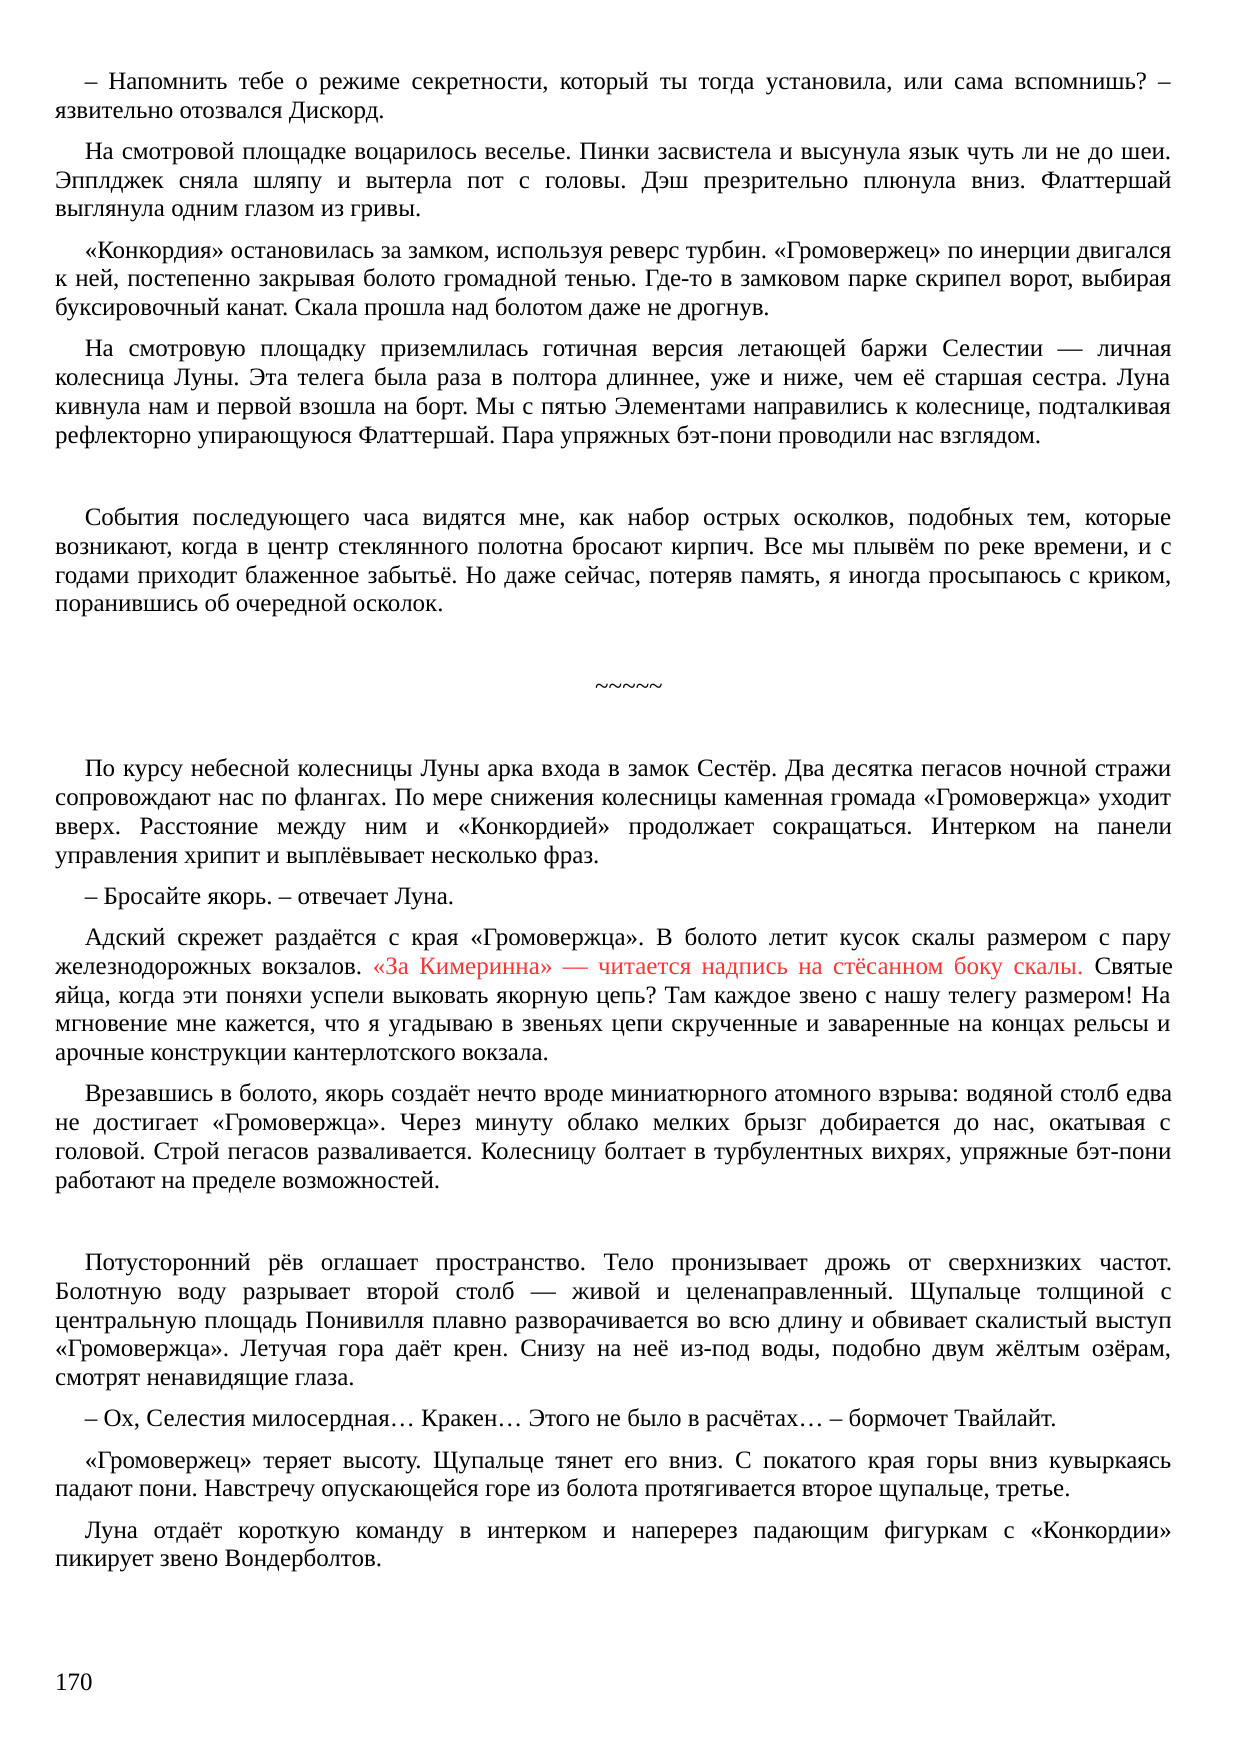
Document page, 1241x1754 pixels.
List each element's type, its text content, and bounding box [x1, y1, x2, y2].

text Луна отдаёт короткую команду в интерком и наперерез падающим фигуркам с «Конкордии» пикирует звено Вондерболтов. [55, 1515, 1173, 1572]
text Потусторонний рёв оглашает пространство. Тело пронизывает дрожь от сверхнизких частот. Болотную воду разрывает второй столб — живой и целенаправленный. Щупальце толщиной с центральную площадь Понивилля плавно разворачивается во всю длину и обвивает скалистый выступ «Громовержца». Летучая гора даёт крен. Снизу на неё из-под воды, подобно двум жёлтым озёрам, смотрят ненавидящие глаза. [55, 1247, 1173, 1391]
text Адский скрежет раздаётся с края «Громовержца». В болото летит кусок скалы размером с пару железнодорожных вокзалов. «За Кимеринна» — читается надпись на стёсанном боку скалы. Святые яйца, когда эти поняхи успели выковать якорную цепь? Там каждое звено с нашу телегу размером! На мгновение мне кажется, что я угадываю в звеньях цепи скрученные и заваренные на концах рельсы и арочные конструкции кантерлотского вокзала. [55, 922, 1173, 1066]
text – Бросайте якорь. – отвечает Луна. [55, 881, 1173, 910]
text На смотровой площадке воцарилось веселье. Пинки засвистела и высунула язык чуть ли не до шеи. Эпплджек сняла шляпу и вытерла пот с головы. Дэш презрительно плюнула вниз. Флаттершай выглянула одним глазом из гривы. [55, 136, 1173, 222]
text На смотровую площадку приземлилась готичная версия летающей баржи Селестии — личная колесница Луны. Эта телега была раза в полтора длиннее, уже и ниже, чем её старшая сестра. Луна кивнула нам и первой взошла на борт. Мы с пятью Элементами направились к колеснице, подталкивая рефлекторно упирающуюся Флаттершай. Пара упряжных бэт-пони проводили нас взглядом. [55, 333, 1173, 448]
text Врезавшись в болото, якорь создаёт нечто вроде миниатюрного атомного взрыва: водяной столб едва не достигает «Громовержца». Через минуту облако мелких брызг добирается до нас, окатывая с головой. Строй пегасов разваливается. Колесницу болтает в турбулентных вихрях, упряжные бэт-пони работают на пределе возможностей. [55, 1078, 1173, 1193]
text События последующего часа видятся мне, как набор острых осколков, подобных тем, которые возникают, когда в центр стеклянного полотна бросают кирпич. Все мы плывём по реке времени, и с годами приходит блаженное забытьё. Но даже сейчас, потеряв память, я иногда просыпаюсь с криком, поранившись об очередной осколок. [55, 502, 1173, 617]
text «Громовержец» теряет высоту. Щупальце тянет его вниз. С покатого края горы вниз кувыркаясь падают пони. Навстречу опускающейся горе из болота протягивается второе щупальце, третье. [55, 1445, 1173, 1502]
text – Ох, Селестия милосердная… Кракен… Этого не было в расчётах… – бормочет Твайлайт. [55, 1403, 1173, 1432]
text ~~~~~ [55, 671, 1173, 700]
text – Напомнить тебе о режиме секретности, который ты тогда установила, или сама вспомнишь? – язвительно отозвался Дискорд. [55, 66, 1173, 123]
text По курсу небесной колесницы Луны арка входа в замок Сестёр. Два десятка пегасов ночной стражи сопровождают нас по флангах. По мере снижения колесницы каменная громада «Громовержца» уходит вверх. Расстояние между ним и «Конкордией» продолжает сокращаться. Интерком на панели управления хрипит и выплёвывает несколько фраз. [55, 753, 1173, 868]
text «Конкордия» остановилась за замком, используя реверс турбин. «Громовержец» по инерции двигался к ней, постепенно закрывая болото громадной тенью. Где-то в замковом парке скрипел ворот, выбирая буксировочный канат. Скала прошла над болотом даже не дрогнув. [55, 235, 1173, 321]
